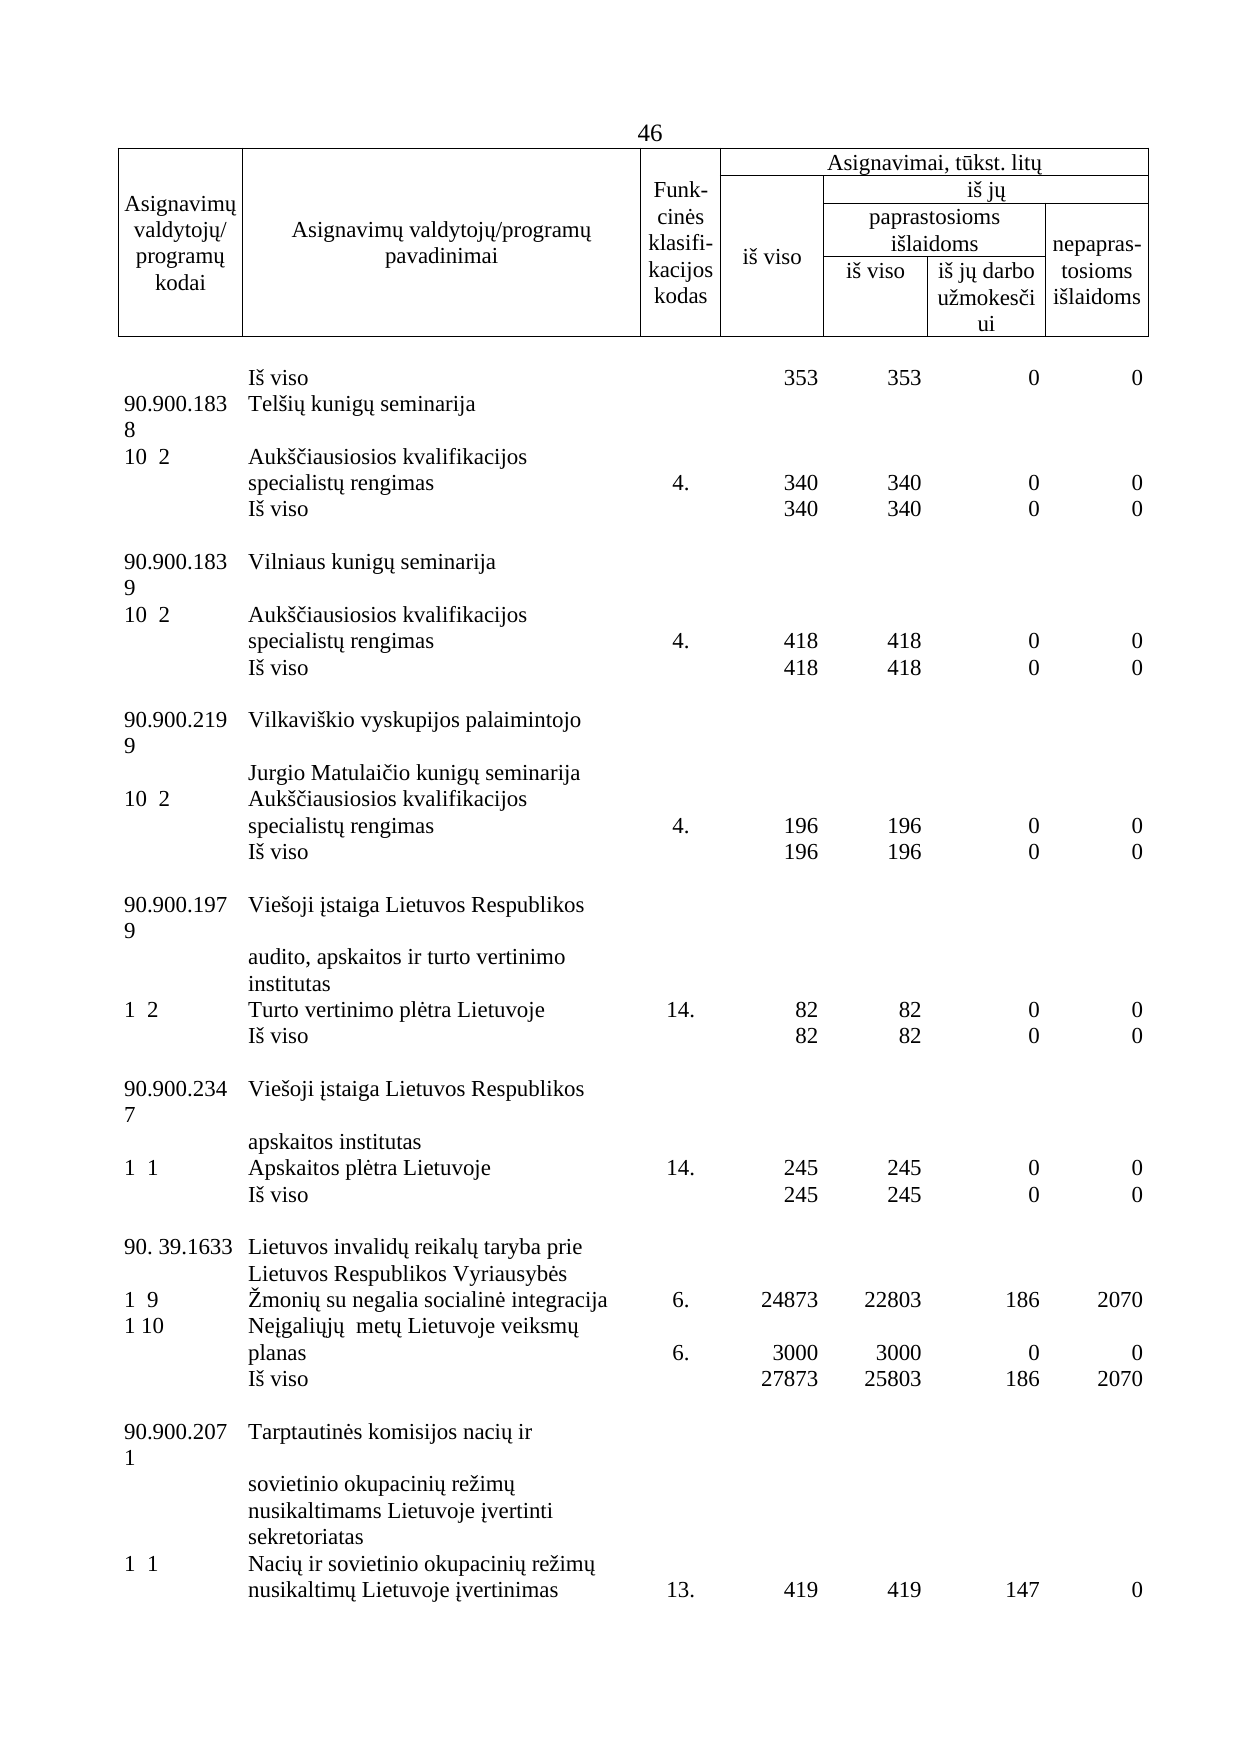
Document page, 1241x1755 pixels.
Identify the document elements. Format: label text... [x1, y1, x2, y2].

table_cell [1045, 1075, 1148, 1128]
table_cell [641, 1365, 720, 1391]
table_cell [1045, 970, 1148, 996]
table_cell 0 [1045, 1154, 1148, 1181]
table_cell [118, 759, 242, 785]
table_cell Iš viso [242, 364, 641, 390]
table_cell [641, 1233, 720, 1260]
table_cell [118, 944, 242, 970]
table_cell [927, 891, 1045, 943]
table_cell [720, 443, 824, 469]
table_cell audito, apskaitos ir turto vertinimo [242, 944, 641, 970]
table_cell 24873 [720, 1286, 824, 1312]
table_cell [641, 1391, 720, 1418]
table_cell [1045, 1313, 1148, 1339]
table_cell [927, 1128, 1045, 1154]
table_cell [927, 970, 1045, 996]
table_cell [720, 785, 824, 812]
table_cell [641, 337, 720, 364]
table_cell [824, 680, 927, 706]
table_cell [824, 1550, 927, 1576]
table_cell 0 [1045, 627, 1148, 653]
table_cell [118, 522, 242, 548]
table_cell [1045, 785, 1148, 812]
table_cell [927, 1523, 1045, 1549]
table_cell [1045, 1497, 1148, 1523]
table_cell [824, 1523, 927, 1549]
table_cell 0 [927, 1023, 1045, 1049]
table_cell [641, 548, 720, 601]
table_cell [720, 1075, 824, 1128]
table_cell 186 [927, 1365, 1045, 1391]
table_cell 1 2 [118, 996, 242, 1022]
table_cell [1045, 1471, 1148, 1497]
table_cell 4. [641, 812, 720, 838]
table_cell [118, 627, 242, 653]
table_cell [641, 970, 720, 996]
table_cell Aukščiausiosios kvalifikacijos [242, 601, 641, 627]
table_cell [641, 443, 720, 469]
table_cell 0 [1045, 654, 1148, 680]
table_cell [927, 706, 1045, 759]
table_cell [927, 944, 1045, 970]
table_cell [118, 1339, 242, 1365]
table_cell [720, 1313, 824, 1339]
table_cell Lietuvos Respublikos Vyriausybės [242, 1260, 641, 1286]
table_cell Lietuvos invalidų reikalų taryba prie [242, 1233, 641, 1260]
table_cell [824, 1260, 927, 1286]
table_cell Nacių ir sovietinio okupacinių režimų [242, 1550, 641, 1576]
table_cell iš jų darbo užmokesčiui [928, 257, 1045, 336]
table_cell [824, 1128, 927, 1154]
table_cell [824, 443, 927, 469]
table_cell 90.900.2199 [118, 706, 242, 759]
table_cell iš jų [824, 176, 1148, 202]
table_cell [824, 970, 927, 996]
table_cell [720, 1128, 824, 1154]
table_cell [1045, 706, 1148, 759]
table_cell [641, 864, 720, 891]
table_cell [824, 759, 927, 785]
table_cell 0 [927, 838, 1045, 864]
table_cell 196 [824, 812, 927, 838]
table_cell [824, 1497, 927, 1523]
table_cell 0 [927, 469, 1045, 495]
table_cell 90.900.1838 [118, 390, 242, 443]
table_cell sekretoriatas [242, 1523, 641, 1549]
table_cell 0 [927, 1154, 1045, 1181]
table_cell institutas [242, 970, 641, 996]
table_cell [641, 944, 720, 970]
table_cell [824, 1075, 927, 1128]
table_cell 3000 [824, 1339, 927, 1365]
table_cell [118, 364, 242, 390]
table_cell 418 [824, 627, 927, 653]
table_cell [641, 1523, 720, 1549]
table_cell 0 [927, 627, 1045, 653]
table_cell [641, 759, 720, 785]
table_cell planas [242, 1339, 641, 1365]
table_cell 340 [720, 469, 824, 495]
table_cell [720, 1049, 824, 1075]
table_cell 245 [824, 1181, 927, 1207]
table_cell [118, 1128, 242, 1154]
table_cell Iš viso [242, 1365, 641, 1391]
table_cell 1 10 [118, 1313, 242, 1339]
table_cell apskaitos institutas [242, 1128, 641, 1154]
table_cell 1 9 [118, 1286, 242, 1312]
table_cell Viešoji įstaiga Lietuvos Respublikos [242, 1075, 641, 1128]
table_cell [927, 1471, 1045, 1497]
table_cell [641, 1207, 720, 1233]
table_cell [720, 1523, 824, 1549]
table_cell 14. [641, 996, 720, 1022]
table_cell 27873 [720, 1365, 824, 1391]
table_cell [720, 944, 824, 970]
table_cell [118, 1260, 242, 1286]
table_cell [720, 1497, 824, 1523]
table_cell 82 [824, 996, 927, 1022]
table_cell [927, 443, 1045, 469]
table_cell Žmonių su negalia socialinė integracija [242, 1286, 641, 1312]
table_cell [720, 706, 824, 759]
table_cell specialistų rengimas [242, 812, 641, 838]
table_cell [641, 364, 720, 390]
table_cell 0 [927, 364, 1045, 390]
table_cell 186 [927, 1286, 1045, 1312]
table_cell [824, 1207, 927, 1233]
table_cell 353 [824, 364, 927, 390]
table_cell [641, 785, 720, 812]
table_cell 418 [720, 627, 824, 653]
table_cell 418 [720, 654, 824, 680]
table_cell Viešoji įstaiga Lietuvos Respublikos [242, 891, 641, 943]
table_cell [720, 1260, 824, 1286]
table_cell 90. 39.1633 [118, 1233, 242, 1260]
table_cell 2070 [1045, 1365, 1148, 1391]
table_cell 0 [1045, 812, 1148, 838]
table_cell 340 [824, 495, 927, 522]
table_cell iš viso [824, 257, 927, 336]
table_cell Jurgio Matulaičio kunigų seminarija [242, 759, 641, 785]
table_cell Apskaitos plėtra Lietuvoje [242, 1154, 641, 1181]
table_header Funk-cinės klasifi-kacijos kodas [641, 149, 720, 336]
table_cell [118, 864, 242, 891]
table_cell Turto vertinimo plėtra Lietuvoje [242, 996, 641, 1022]
table_cell 245 [720, 1154, 824, 1181]
table_cell [720, 1391, 824, 1418]
table_cell [641, 1075, 720, 1128]
table_cell [242, 1207, 641, 1233]
table_cell [641, 1550, 720, 1576]
table_cell [118, 812, 242, 838]
table_cell [641, 1313, 720, 1339]
table_cell [927, 522, 1045, 548]
table_cell [1045, 1391, 1148, 1418]
table_cell 90.900.2071 [118, 1418, 242, 1471]
table_cell [720, 1550, 824, 1576]
table_cell Iš viso [242, 1181, 641, 1207]
table_cell 0 [927, 1339, 1045, 1365]
table_cell [641, 1181, 720, 1207]
table_cell [118, 337, 242, 364]
table_cell 0 [1045, 838, 1148, 864]
table_cell [720, 522, 824, 548]
table_cell [720, 601, 824, 627]
table_cell [824, 601, 927, 627]
table_cell 10 2 [118, 601, 242, 627]
table_cell [641, 680, 720, 706]
table_cell [641, 495, 720, 522]
table_cell [1045, 522, 1148, 548]
table_cell [927, 1049, 1045, 1075]
table_cell [1045, 548, 1148, 601]
table_cell [927, 1207, 1045, 1233]
table_cell [242, 337, 641, 364]
table_cell [118, 1391, 242, 1418]
table_cell 0 [1045, 1339, 1148, 1365]
table_cell [927, 864, 1045, 891]
table_cell [242, 522, 641, 548]
table_cell [720, 1471, 824, 1497]
table_cell 0 [1045, 996, 1148, 1022]
table_cell Iš viso [242, 1023, 641, 1049]
table_cell [824, 864, 927, 891]
table_cell [1045, 1523, 1148, 1549]
table_cell 196 [720, 812, 824, 838]
table_cell [927, 1418, 1045, 1471]
table_cell [118, 1049, 242, 1075]
table_cell 25803 [824, 1365, 927, 1391]
table_cell 22803 [824, 1286, 927, 1312]
table_cell 90.900.1979 [118, 891, 242, 943]
table_cell 0 [1045, 364, 1148, 390]
table_cell [1045, 1049, 1148, 1075]
table_cell 6. [641, 1339, 720, 1365]
table_cell [118, 1576, 242, 1602]
table_cell [118, 1181, 242, 1207]
table_cell [641, 838, 720, 864]
table_cell [720, 891, 824, 943]
table_cell [118, 1023, 242, 1049]
table_cell [1045, 443, 1148, 469]
table_cell [1045, 337, 1148, 364]
table_cell 245 [720, 1181, 824, 1207]
table_cell [1045, 1260, 1148, 1286]
table_cell [927, 759, 1045, 785]
table_cell [927, 1313, 1045, 1339]
table_cell 3000 [720, 1339, 824, 1365]
table_cell [641, 706, 720, 759]
table_cell [118, 680, 242, 706]
table_cell [1045, 864, 1148, 891]
table_cell [118, 654, 242, 680]
table_cell [824, 785, 927, 812]
table_cell sovietinio okupacinių režimų [242, 1471, 641, 1497]
table_cell 2070 [1045, 1286, 1148, 1312]
table_cell [720, 390, 824, 443]
table_cell [641, 1497, 720, 1523]
table_cell 4. [641, 469, 720, 495]
table_cell 196 [720, 838, 824, 864]
table_cell 10 2 [118, 785, 242, 812]
table_cell [641, 1418, 720, 1471]
table_header Asignavimų valdytojų/programų pavadinimai [243, 149, 640, 336]
table_cell [1045, 759, 1148, 785]
table_cell 82 [720, 996, 824, 1022]
table_cell [824, 1418, 927, 1471]
table_cell [720, 548, 824, 601]
table_cell [1045, 891, 1148, 943]
table_cell [824, 891, 927, 943]
table_cell [720, 864, 824, 891]
table_cell Iš viso [242, 654, 641, 680]
table_cell 82 [720, 1023, 824, 1049]
table_cell [118, 1471, 242, 1497]
table_cell [641, 522, 720, 548]
table_cell nusikaltimams Lietuvoje įvertinti [242, 1497, 641, 1523]
table_cell [641, 601, 720, 627]
table_cell 0 [927, 654, 1045, 680]
table_cell [824, 706, 927, 759]
table_cell [927, 680, 1045, 706]
table_cell [1045, 680, 1148, 706]
table_cell [927, 548, 1045, 601]
table_cell [927, 390, 1045, 443]
table_cell 419 [720, 1576, 824, 1602]
table_cell Neįgaliųjų metų Lietuvoje veiksmų [242, 1313, 641, 1339]
table_cell Aukščiausiosios kvalifikacijos [242, 785, 641, 812]
table_cell [720, 680, 824, 706]
table_cell [118, 1523, 242, 1549]
table_cell [1045, 1550, 1148, 1576]
table_cell [824, 390, 927, 443]
table_cell [641, 1023, 720, 1049]
table_cell [927, 1075, 1045, 1128]
table_cell [641, 1128, 720, 1154]
table_cell [242, 1391, 641, 1418]
table_cell 0 [1045, 1181, 1148, 1207]
table_cell [824, 337, 927, 364]
table_cell 340 [720, 495, 824, 522]
table_cell 0 [927, 996, 1045, 1022]
table_cell 0 [1045, 1023, 1148, 1049]
table_cell paprastosioms išlaidoms [824, 204, 1045, 256]
table_cell [720, 1207, 824, 1233]
table_cell [824, 1313, 927, 1339]
table_cell [1045, 1233, 1148, 1260]
table_cell 13. [641, 1576, 720, 1602]
table_cell [720, 337, 824, 364]
table_cell [641, 891, 720, 943]
table_cell Aukščiausiosios kvalifikacijos [242, 443, 641, 469]
table_cell Iš viso [242, 495, 641, 522]
table_cell [641, 1049, 720, 1075]
table_cell [1045, 390, 1148, 443]
table_cell [927, 785, 1045, 812]
table_cell [118, 970, 242, 996]
table_cell [720, 759, 824, 785]
table_cell 0 [1045, 469, 1148, 495]
table_cell [242, 1049, 641, 1075]
table_cell [927, 1260, 1045, 1286]
table_cell [927, 601, 1045, 627]
table_cell 418 [824, 654, 927, 680]
table_cell nusikaltimų Lietuvoje įvertinimas [242, 1576, 641, 1602]
table_cell nepapras-tosioms išlaidoms [1046, 204, 1148, 336]
table_cell [242, 680, 641, 706]
table_cell Tarptautinės komisijos nacių ir [242, 1418, 641, 1471]
table_cell [641, 1260, 720, 1286]
table_cell [1045, 1418, 1148, 1471]
table_cell 0 [927, 812, 1045, 838]
table_cell [118, 469, 242, 495]
table_cell [118, 1497, 242, 1523]
table_cell 90.900.1839 [118, 548, 242, 601]
table_cell 0 [1045, 495, 1148, 522]
table_cell [824, 944, 927, 970]
table_cell [927, 1550, 1045, 1576]
table_cell Telšių kunigų seminarija [242, 390, 641, 443]
table_cell 1 1 [118, 1550, 242, 1576]
table_cell [720, 1233, 824, 1260]
table_cell [118, 1207, 242, 1233]
table_header Asignavimai, tūkst. litų [721, 149, 1148, 175]
table_cell 147 [927, 1576, 1045, 1602]
table_cell 4. [641, 627, 720, 653]
table_cell 0 [927, 495, 1045, 522]
table_cell [720, 1418, 824, 1471]
table_cell 14. [641, 1154, 720, 1181]
table_cell [242, 864, 641, 891]
table_cell [824, 1233, 927, 1260]
table_cell 419 [824, 1576, 927, 1602]
table_cell 82 [824, 1023, 927, 1049]
table_cell [1045, 1128, 1148, 1154]
table_cell 1 1 [118, 1154, 242, 1181]
table_cell [927, 1497, 1045, 1523]
table_cell Iš viso [242, 838, 641, 864]
table_cell [641, 1471, 720, 1497]
table_cell [1045, 944, 1148, 970]
table_cell 6. [641, 1286, 720, 1312]
table_cell [824, 1391, 927, 1418]
table_cell [118, 838, 242, 864]
table_cell 196 [824, 838, 927, 864]
table_cell specialistų rengimas [242, 627, 641, 653]
table_cell [1045, 1207, 1148, 1233]
table_cell 340 [824, 469, 927, 495]
table_cell [824, 548, 927, 601]
table_cell 90.900.2347 [118, 1075, 242, 1128]
table_cell 353 [720, 364, 824, 390]
table_cell [927, 1233, 1045, 1260]
table_cell 245 [824, 1154, 927, 1181]
table_cell Vilniaus kunigų seminarija [242, 548, 641, 601]
table_cell [824, 1471, 927, 1497]
table_cell Vilkaviškio vyskupijos palaimintojo [242, 706, 641, 759]
table_cell 0 [1045, 1576, 1148, 1602]
table_cell [641, 390, 720, 443]
table_cell [824, 1049, 927, 1075]
table_cell [927, 1391, 1045, 1418]
table_cell [927, 337, 1045, 364]
table_cell [641, 654, 720, 680]
table_cell [720, 970, 824, 996]
table_cell [118, 495, 242, 522]
table_header Asignavimų valdytojų/ programų kodai [119, 149, 242, 336]
table_cell [118, 1365, 242, 1391]
table_cell 0 [927, 1181, 1045, 1207]
table_cell 10 2 [118, 443, 242, 469]
table_cell [824, 522, 927, 548]
table_cell specialistų rengimas [242, 469, 641, 495]
table_cell [1045, 601, 1148, 627]
table_cell iš viso [721, 176, 823, 336]
